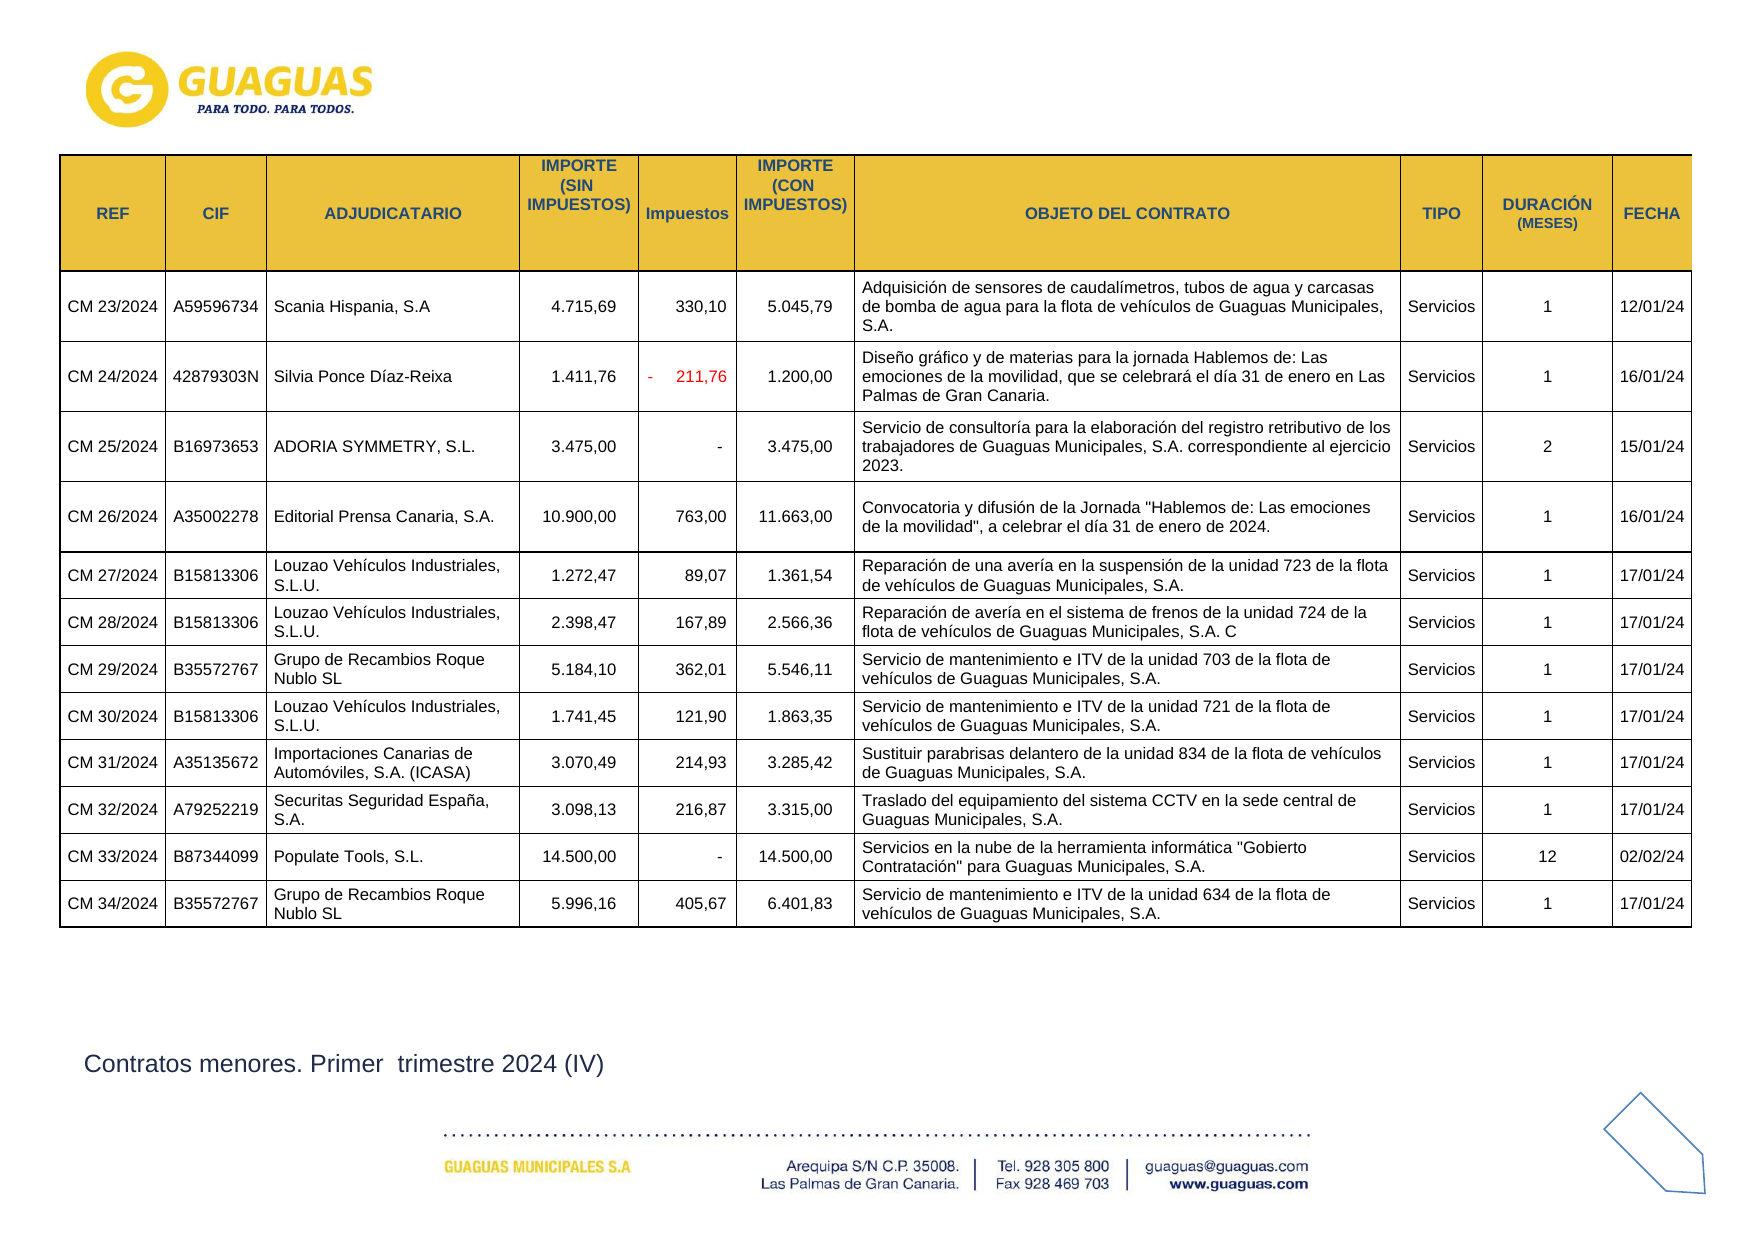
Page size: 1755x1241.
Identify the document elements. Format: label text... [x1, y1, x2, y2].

table_cell Servicios [1401, 693, 1482, 739]
table_cell A59596734 [166, 272, 266, 341]
table_cell 121,90 [639, 693, 736, 739]
table_cell 17/01/24 [1613, 693, 1691, 739]
table_cell Servicios [1401, 272, 1482, 341]
table_cell 16/01/24 [1613, 482, 1691, 551]
table_cell ADORIA SYMMETRY, S.L. [267, 412, 519, 481]
table_cell A79252219 [166, 787, 266, 833]
table_cell OBJETO DEL CONTRATO [855, 156, 1400, 270]
table_cell 763,00 [639, 482, 736, 551]
table_cell 3.475,00 [737, 412, 854, 481]
table_cell 42879303N [166, 342, 266, 411]
table_cell 17/01/24 [1613, 787, 1691, 833]
table_cell CM 33/2024 [61, 834, 165, 879]
text Contratos menores. Primer trimestre 2024 (IV) [84, 1049, 1694, 1078]
table_cell 1.200,00 [737, 342, 854, 411]
table_cell B15813306 [166, 693, 266, 739]
table_cell 16/01/24 [1613, 342, 1691, 411]
table_cell B15813306 [166, 599, 266, 645]
table_cell Editorial Prensa Canaria, S.A. [267, 482, 519, 551]
table_cell 3.070,49 [520, 740, 638, 786]
table_cell 1.272,47 [520, 553, 638, 598]
table_cell Servicios [1401, 646, 1482, 692]
table_cell 2 [1483, 412, 1612, 481]
table_cell Reparación de una avería en la suspensión de la unidad 723 de la flota de vehículos de Guaguas Municipales, S.A. [855, 553, 1400, 598]
table_cell - [639, 834, 736, 879]
table_cell 14.500,00 [737, 834, 854, 879]
table_cell Importaciones Canarias de Automóviles, S.A. (ICASA) [267, 740, 519, 786]
table_cell Servicios [1401, 553, 1482, 598]
table_cell Servicios [1401, 412, 1482, 481]
table_cell 2.398,47 [520, 599, 638, 645]
table_cell 17/01/24 [1613, 599, 1691, 645]
table_cell 12/01/24 [1613, 272, 1691, 341]
table_cell Grupo de Recambios Roque Nublo SL [267, 646, 519, 692]
table_cell Scania Hispania, S.A [267, 272, 519, 341]
table_cell 1 [1483, 342, 1612, 411]
table_cell 3.285,42 [737, 740, 854, 786]
table_cell 1 [1483, 740, 1612, 786]
table_cell 2.566,36 [737, 599, 854, 645]
table_cell - [639, 412, 736, 481]
table_cell 1 [1483, 881, 1612, 926]
table_cell REF [61, 156, 165, 270]
table_cell B15813306 [166, 553, 266, 598]
table_cell Servicios [1401, 881, 1482, 926]
table_cell 5.045,79 [737, 272, 854, 341]
table_cell Servicio de mantenimiento e ITV de la unidad 634 de la flota de vehículos de Guaguas Municipales, S.A. [855, 881, 1400, 926]
table_cell 1.863,35 [737, 693, 854, 739]
table_cell 1 [1483, 693, 1612, 739]
table_cell Grupo de Recambios Roque Nublo SL [267, 881, 519, 926]
table_cell CIF [166, 156, 266, 270]
table_cell 89,07 [639, 553, 736, 598]
table_cell 10.900,00 [520, 482, 638, 551]
table_cell B35572767 [166, 646, 266, 692]
table_cell 17/01/24 [1613, 646, 1691, 692]
table_cell 3.475,00 [520, 412, 638, 481]
table_cell 214,93 [639, 740, 736, 786]
table_cell Servicios [1401, 787, 1482, 833]
table_cell Impuestos [639, 156, 736, 270]
table_cell CM 31/2024 [61, 740, 165, 786]
table_cell CM 27/2024 [61, 553, 165, 598]
table_cell Traslado del equipamiento del sistema CCTV en la sede central de Guaguas Municipales, S.A. [855, 787, 1400, 833]
table_cell 11.663,00 [737, 482, 854, 551]
table_cell Servicios [1401, 342, 1482, 411]
table_cell Servicios [1401, 834, 1482, 879]
table_cell CM 25/2024 [61, 412, 165, 481]
table_cell 1 [1483, 272, 1612, 341]
table_cell 362,01 [639, 646, 736, 692]
table_cell 3.098,13 [520, 787, 638, 833]
table_cell Louzao Vehículos Industriales, S.L.U. [267, 599, 519, 645]
table_cell Silvia Ponce Díaz-Reixa [267, 342, 519, 411]
table_cell 167,89 [639, 599, 736, 645]
table_cell Servicio de mantenimiento e ITV de la unidad 703 de la flota de vehículos de Guaguas Municipales, S.A. [855, 646, 1400, 692]
table_cell 216,87 [639, 787, 736, 833]
table_cell B16973653 [166, 412, 266, 481]
table_cell TIPO [1401, 156, 1482, 270]
table_cell DURACIÓN (MESES) [1483, 156, 1612, 270]
table_cell 1.411,76 [520, 342, 638, 411]
table_cell Servicios [1401, 599, 1482, 645]
table_cell 5.996,16 [520, 881, 638, 926]
table_cell Adquisición de sensores de caudalímetros, tubos de agua y carcasas de bomba de agua para la flota de vehículos de Guaguas Municipales, S.A. [855, 272, 1400, 341]
table_cell 405,67 [639, 881, 736, 926]
table_cell 17/01/24 [1613, 553, 1691, 598]
table_cell 6.401,83 [737, 881, 854, 926]
table_cell 02/02/24 [1613, 834, 1691, 879]
table_cell Servicios [1401, 740, 1482, 786]
table_cell CM 24/2024 [61, 342, 165, 411]
table_cell 1.361,54 [737, 553, 854, 598]
table_cell B87344099 [166, 834, 266, 879]
table_cell 5.184,10 [520, 646, 638, 692]
table_cell 330,10 [639, 272, 736, 341]
table_cell A35002278 [166, 482, 266, 551]
table_cell A35135672 [166, 740, 266, 786]
table_cell IMPORTE (SIN IMPUESTOS) [520, 156, 638, 270]
table_cell B35572767 [166, 881, 266, 926]
table_cell 5.546,11 [737, 646, 854, 692]
table_cell 3.315,00 [737, 787, 854, 833]
table_cell CM 30/2024 [61, 693, 165, 739]
table_cell Sustituir parabrisas delantero de la unidad 834 de la flota de vehículos de Guaguas Municipales, S.A. [855, 740, 1400, 786]
table_cell IMPORTE (CON IMPUESTOS) [737, 156, 854, 270]
table_cell 1 [1483, 599, 1612, 645]
table_cell CM 32/2024 [61, 787, 165, 833]
table_cell 1 [1483, 787, 1612, 833]
table_cell 1 [1483, 482, 1612, 551]
table_cell Populate Tools, S.L. [267, 834, 519, 879]
table_cell CM 34/2024 [61, 881, 165, 926]
table_cell 17/01/24 [1613, 740, 1691, 786]
table_cell CM 29/2024 [61, 646, 165, 692]
table_cell 15/01/24 [1613, 412, 1691, 481]
table_cell FECHA [1613, 156, 1692, 270]
table_cell CM 23/2024 [61, 272, 165, 341]
table_cell CM 26/2024 [61, 482, 165, 551]
table_cell Reparación de avería en el sistema de frenos de la unidad 724 de la flota de vehículos de Guaguas Municipales, S.A. C [855, 599, 1400, 645]
table_cell Louzao Vehículos Industriales, S.L.U. [267, 693, 519, 739]
table_cell Diseño gráfico y de materias para la jornada Hablemos de: Las emociones de la movilidad, que se celebrará el día 31 de enero en Las Palmas de Gran Canaria. [855, 342, 1400, 411]
table_cell Servicio de mantenimiento e ITV de la unidad 721 de la flota de vehículos de Guaguas Municipales, S.A. [855, 693, 1400, 739]
table_cell 1 [1483, 646, 1612, 692]
table_cell Servicios en la nube de la herramienta informática "Gobierto Contratación" para Guaguas Municipales, S.A. [855, 834, 1400, 879]
table_cell Servicios [1401, 482, 1482, 551]
table_cell Securitas Seguridad España, S.A. [267, 787, 519, 833]
table_cell 17/01/24 [1613, 881, 1691, 926]
table_cell 1 [1483, 553, 1612, 598]
table_cell CM 28/2024 [61, 599, 165, 645]
table_cell 12 [1483, 834, 1612, 879]
table_cell Convocatoria y difusión de la Jornada "Hablemos de: Las emociones de la movilidad", a celebrar el día 31 de enero de 2024. [855, 482, 1400, 551]
table_cell - 211,76 [639, 342, 736, 411]
table_cell 4.715,69 [520, 272, 638, 341]
table_cell ADJUDICATARIO [267, 156, 519, 270]
table_cell Louzao Vehículos Industriales, S.L.U. [267, 553, 519, 598]
table_cell Servicio de consultoría para la elaboración del registro retributivo de los trabajadores de Guaguas Municipales, S.A. correspondiente al ejercicio 2023. [855, 412, 1400, 481]
table_cell 14.500,00 [520, 834, 638, 879]
table_cell 1.741,45 [520, 693, 638, 739]
